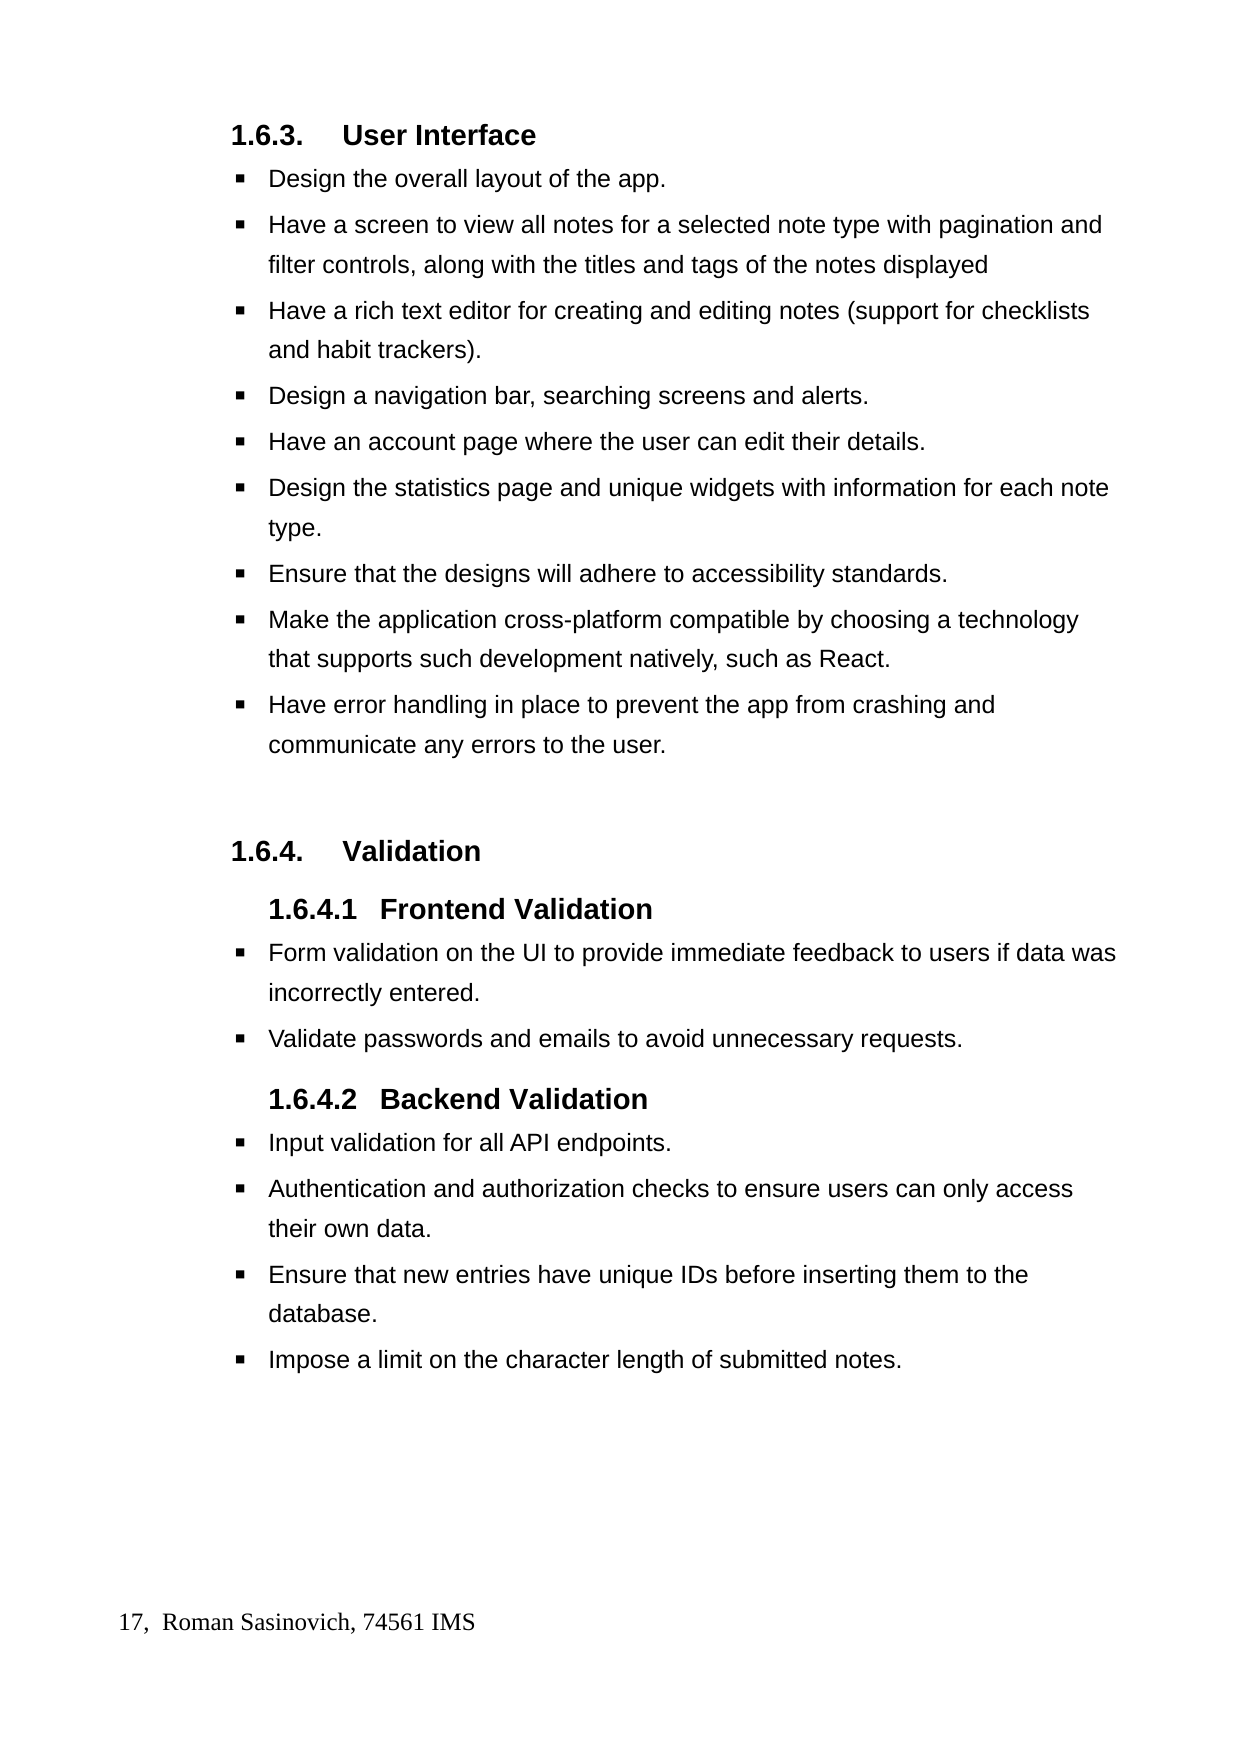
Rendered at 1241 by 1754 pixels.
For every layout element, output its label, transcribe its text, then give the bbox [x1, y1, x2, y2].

list Authentication and authorization checks to ensure users can only access their own data. [231, 1174, 1122, 1243]
list Impose a limit on the character length of submitted notes. [231, 1345, 1122, 1374]
subtitle User Interface [231, 118, 1122, 152]
list Design the statistics page and unique widgets with information for each note type. [231, 473, 1122, 542]
list Have error handling in place to prevent the app from crashing and communicate any errors to the user. [231, 690, 1122, 759]
list Ensure that new entries have unique IDs before inserting them to the database. [231, 1260, 1122, 1328]
list Form validation on the UI to provide immediate feedback to users if data was incorrectly entered. [231, 938, 1122, 1007]
list Ensure that the designs will adhere to accessibility standards. [231, 559, 1122, 588]
list Make the application cross-platform compatible by choosing a technology that supports such development natively, such as React. [231, 605, 1122, 673]
subtitle Backend Validation [268, 1082, 1122, 1116]
subtitle Validation [231, 834, 1122, 868]
list Input validation for all API endpoints. [231, 1128, 1122, 1157]
list Have a screen to view all notes for a selected note type with pagination and filter controls, along with the titles and tags of the notes displayed [231, 210, 1122, 278]
list Have an account page where the user can edit their details. [231, 427, 1122, 456]
list Design a navigation bar, searching screens and alerts. [231, 381, 1122, 410]
list Have a rich text editor for creating and editing notes (support for checklists and habit trackers). [231, 296, 1122, 364]
subtitle Frontend Validation [268, 892, 1122, 926]
list Design the overall layout of the app. [231, 164, 1122, 193]
list Validate passwords and emails to avoid unnecessary requests. [231, 1024, 1122, 1053]
